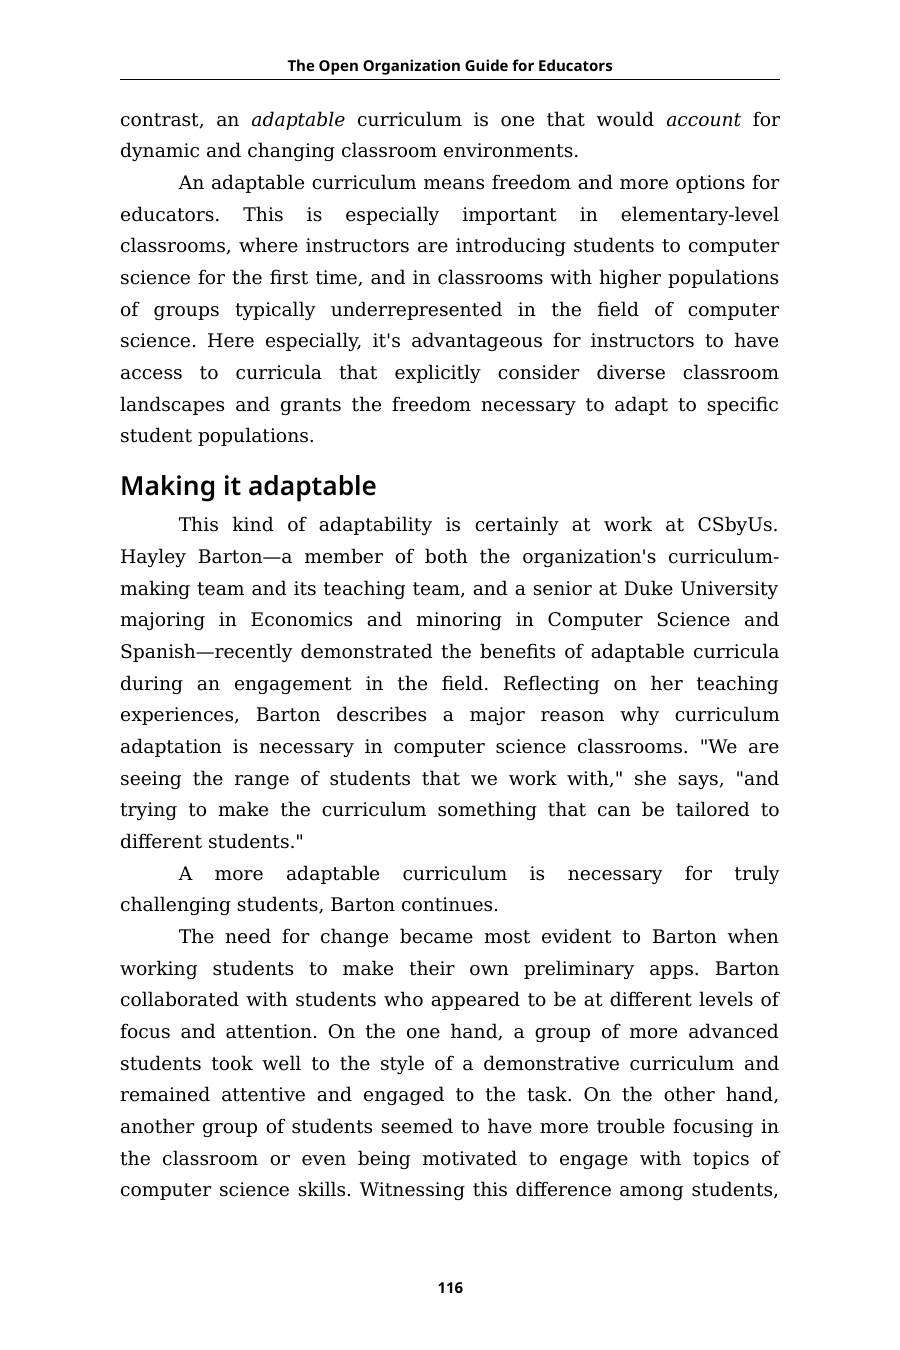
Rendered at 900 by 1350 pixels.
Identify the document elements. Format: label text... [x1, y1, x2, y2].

text contrast, an adaptable curriculum is one that would account for dynamic and changing classroom environments. [120, 109, 780, 162]
text An adaptable curriculum means freedom and more options for educators. This is especially important in elementary-level classrooms, where instructors are introducing students to computer science for the first time, and in classrooms with higher populations of groups typically underrepresented in the field of computer science. Here especially, it's advantageous for instructors to have access to curricula that explicitly consider diverse classroom landscapes and grants the freedom necessary to adapt to specific student populations. [120, 172, 780, 447]
subtitle Making it adaptable [120, 472, 780, 502]
text The need for change became most evident to Barton when working students to make their own preliminary apps. Barton collaborated with students who appeared to be at different levels of focus and attention. On the one hand, a group of more advanced students took well to the style of a demonstrative curriculum and remained attentive and engaged to the task. On the other hand, another group of students seemed to have more trouble focusing in the classroom or even being motivated to engage with topics of computer science skills. Witnessing this difference among students, [120, 926, 780, 1201]
text A more adaptable curriculum is necessary for truly challenging students, Barton continues. [120, 863, 780, 916]
text This kind of adaptability is certainly at work at CSbyUs. Hayley Barton—a member of both the organization's curriculum-making team and its teaching team, and a senior at Duke University majoring in Economics and minoring in Computer Science and Spanish—recently demonstrated the benefits of adaptable curricula during an engagement in the field. Reflecting on her teaching experiences, Barton describes a major reason why curriculum adaptation is necessary in computer science classrooms. "We are seeing the range of students that we work with," she says, "and trying to make the curriculum something that can be tailored to different students." [120, 514, 780, 853]
